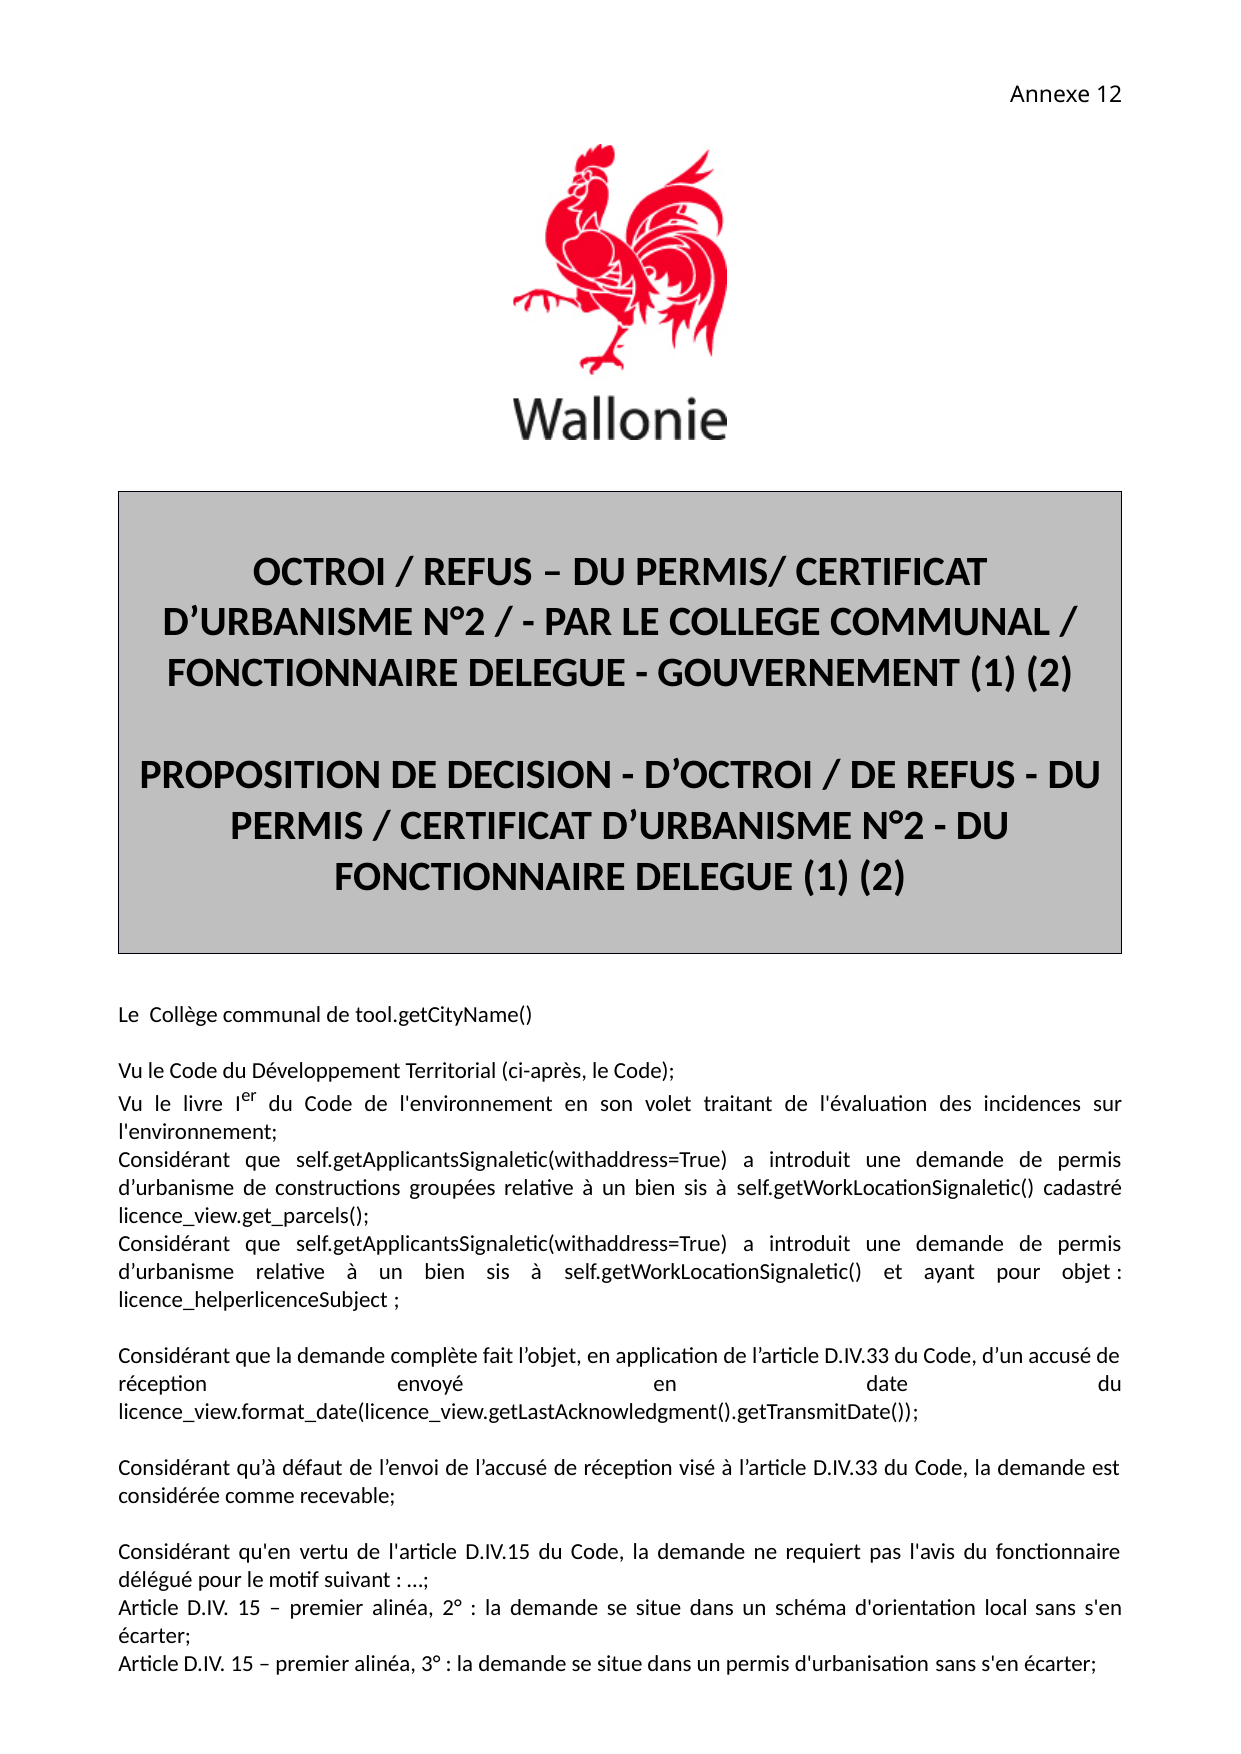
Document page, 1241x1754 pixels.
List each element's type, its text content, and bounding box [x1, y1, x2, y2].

text Annexe 12 [118, 78, 1122, 109]
text Le Collège communal de tool.getCityName() [118, 1000, 1122, 1028]
text Considérant que self.getApplicantsSignaletic(withaddress=True) a introduit une demande de permis d’urbanisme relative à un bien sis à self.getWorkLocationSignaletic() et ayant pour objet : licence_helperlicenceSubject ; [118, 1229, 1122, 1313]
text Vu le livre Ier du Code de l'environnement en son volet traitant de l'évaluation des incidences sur l'environnement; [118, 1084, 1124, 1145]
text PROPOSITION DE DECISION - D’OCTROI / DE REFUS - DU PERMIS / CERTIFICAT D’URBANISME N°2 - DU FONCTIONNAIRE DELEGUE (1) (2) [119, 745, 1121, 897]
text OCTROI / REFUS – DU PERMIS/ CERTIFICAT D’URBANISME N°2 / - PAR LE COLLEGE COMMUNAL / FONCTIONNAIRE DELEGUE - GOUVERNEMENT (1) (2) [119, 541, 1121, 694]
text Considérant qu’à défaut de l’envoi de l’accusé de réception visé à l’article D.IV.33 du Code, la demande est considérée comme recevable; [118, 1453, 1122, 1509]
text Article D.IV. 15 – premier alinéa, 2° : la demande se situe dans un schéma d'orientation local sans s'en écarter; [118, 1593, 1122, 1649]
text Considérant qu'en vertu de l'article D.IV.15 du Code, la demande ne requiert pas l'avis du fonctionnaire délégué pour le motif suivant : …; [118, 1537, 1122, 1593]
text Article D.IV. 15 – premier alinéa, 3° : la demande se situe dans un permis d'urbanisation sans s'en écarter; [118, 1649, 1122, 1677]
picture [513, 144, 727, 440]
text Considérant que self.getApplicantsSignaletic(withaddress=True) a introduit une demande de permis d’urbanisme de constructions groupées relative à un bien sis à self.getWorkLocationSignaletic() cadastré licence_view.get_parcels(); [118, 1145, 1122, 1229]
text Considérant que la demande complète fait l’objet, en application de l’article D.IV.33 du Code, d’un accusé de réception envoyé en date du licence_view.format_date(licence_view.getLastAcknowledgment().getTransmitDate()); [118, 1341, 1122, 1425]
text Vu le Code du Développement Territorial (ci-après, le Code); [118, 1056, 1122, 1084]
